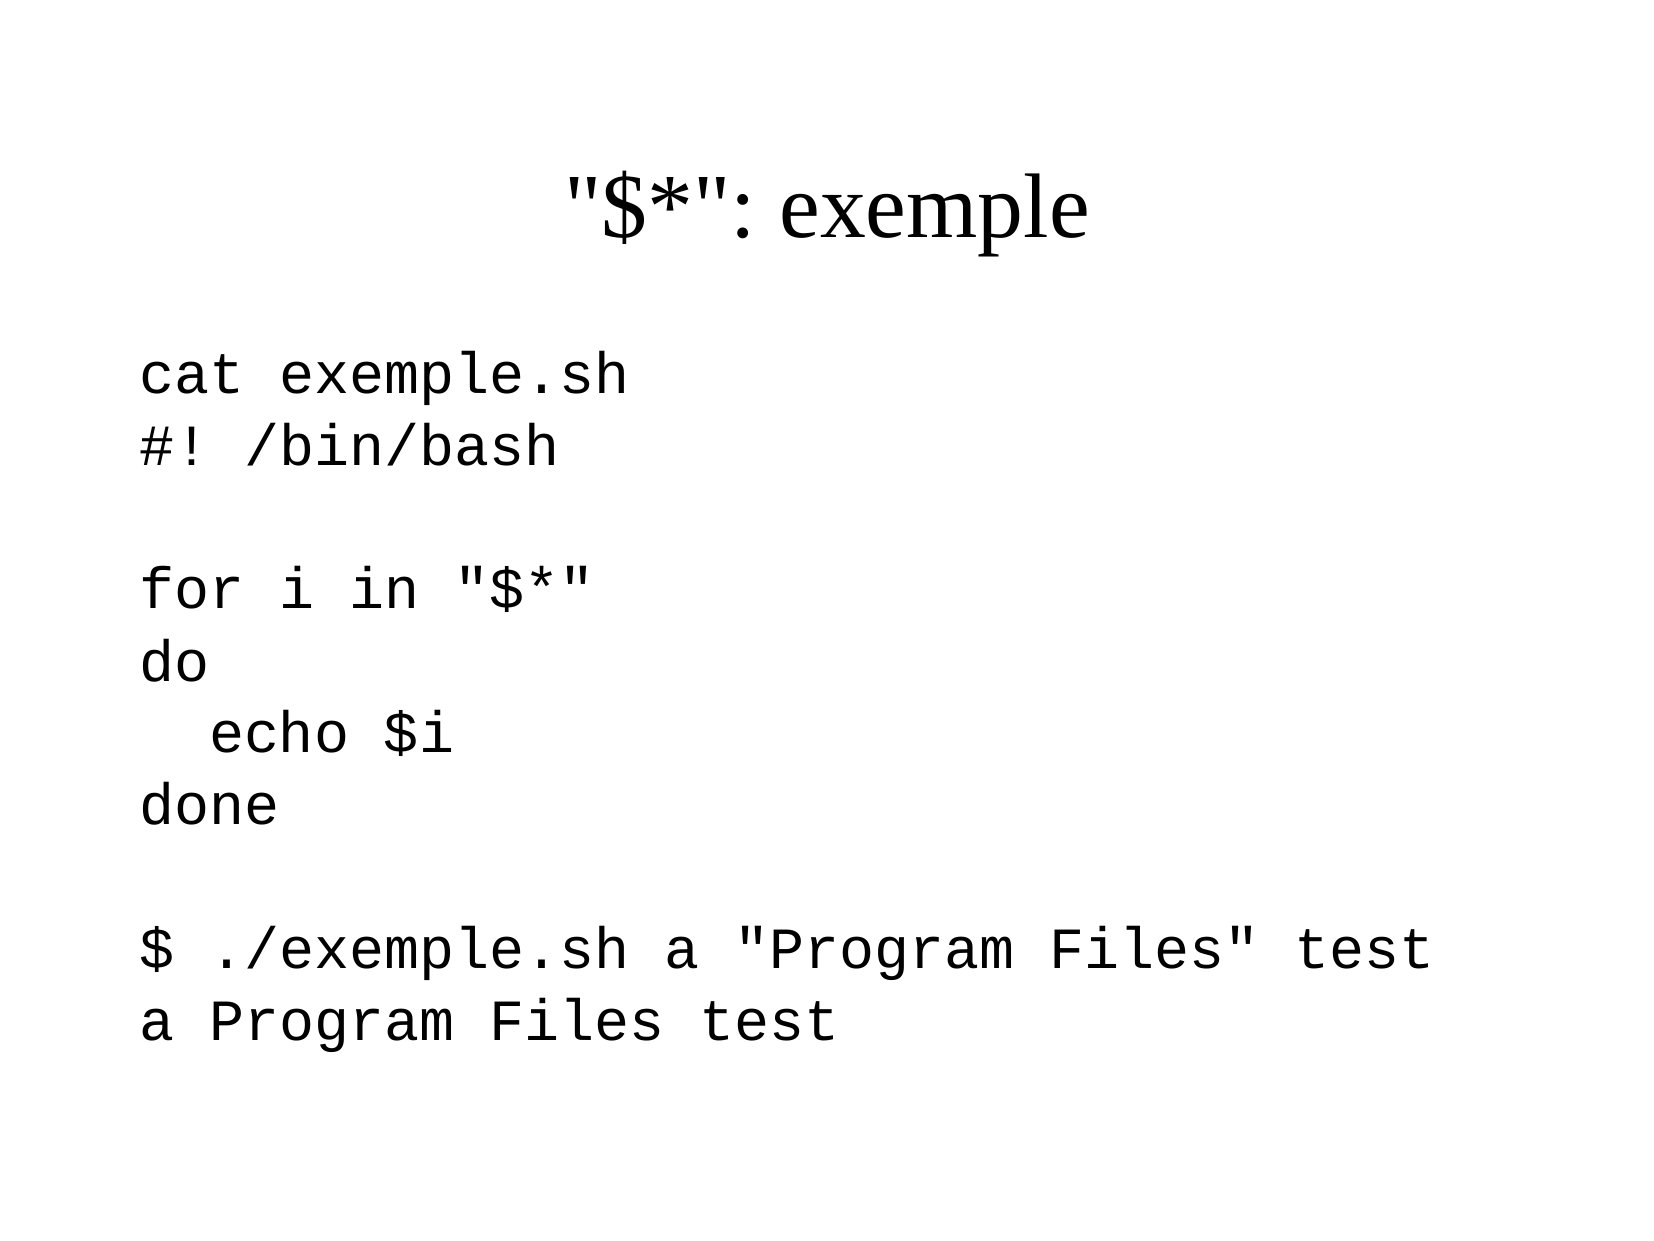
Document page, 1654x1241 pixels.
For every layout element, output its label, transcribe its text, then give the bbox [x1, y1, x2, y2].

list cat exemple.sh #! /bin/bash for i in "$*" do echo $i done $ ./exemple.sh a "Program Files" test a Program Files test [121, 344, 1534, 1127]
title "$*": exemple [121, 102, 1534, 311]
